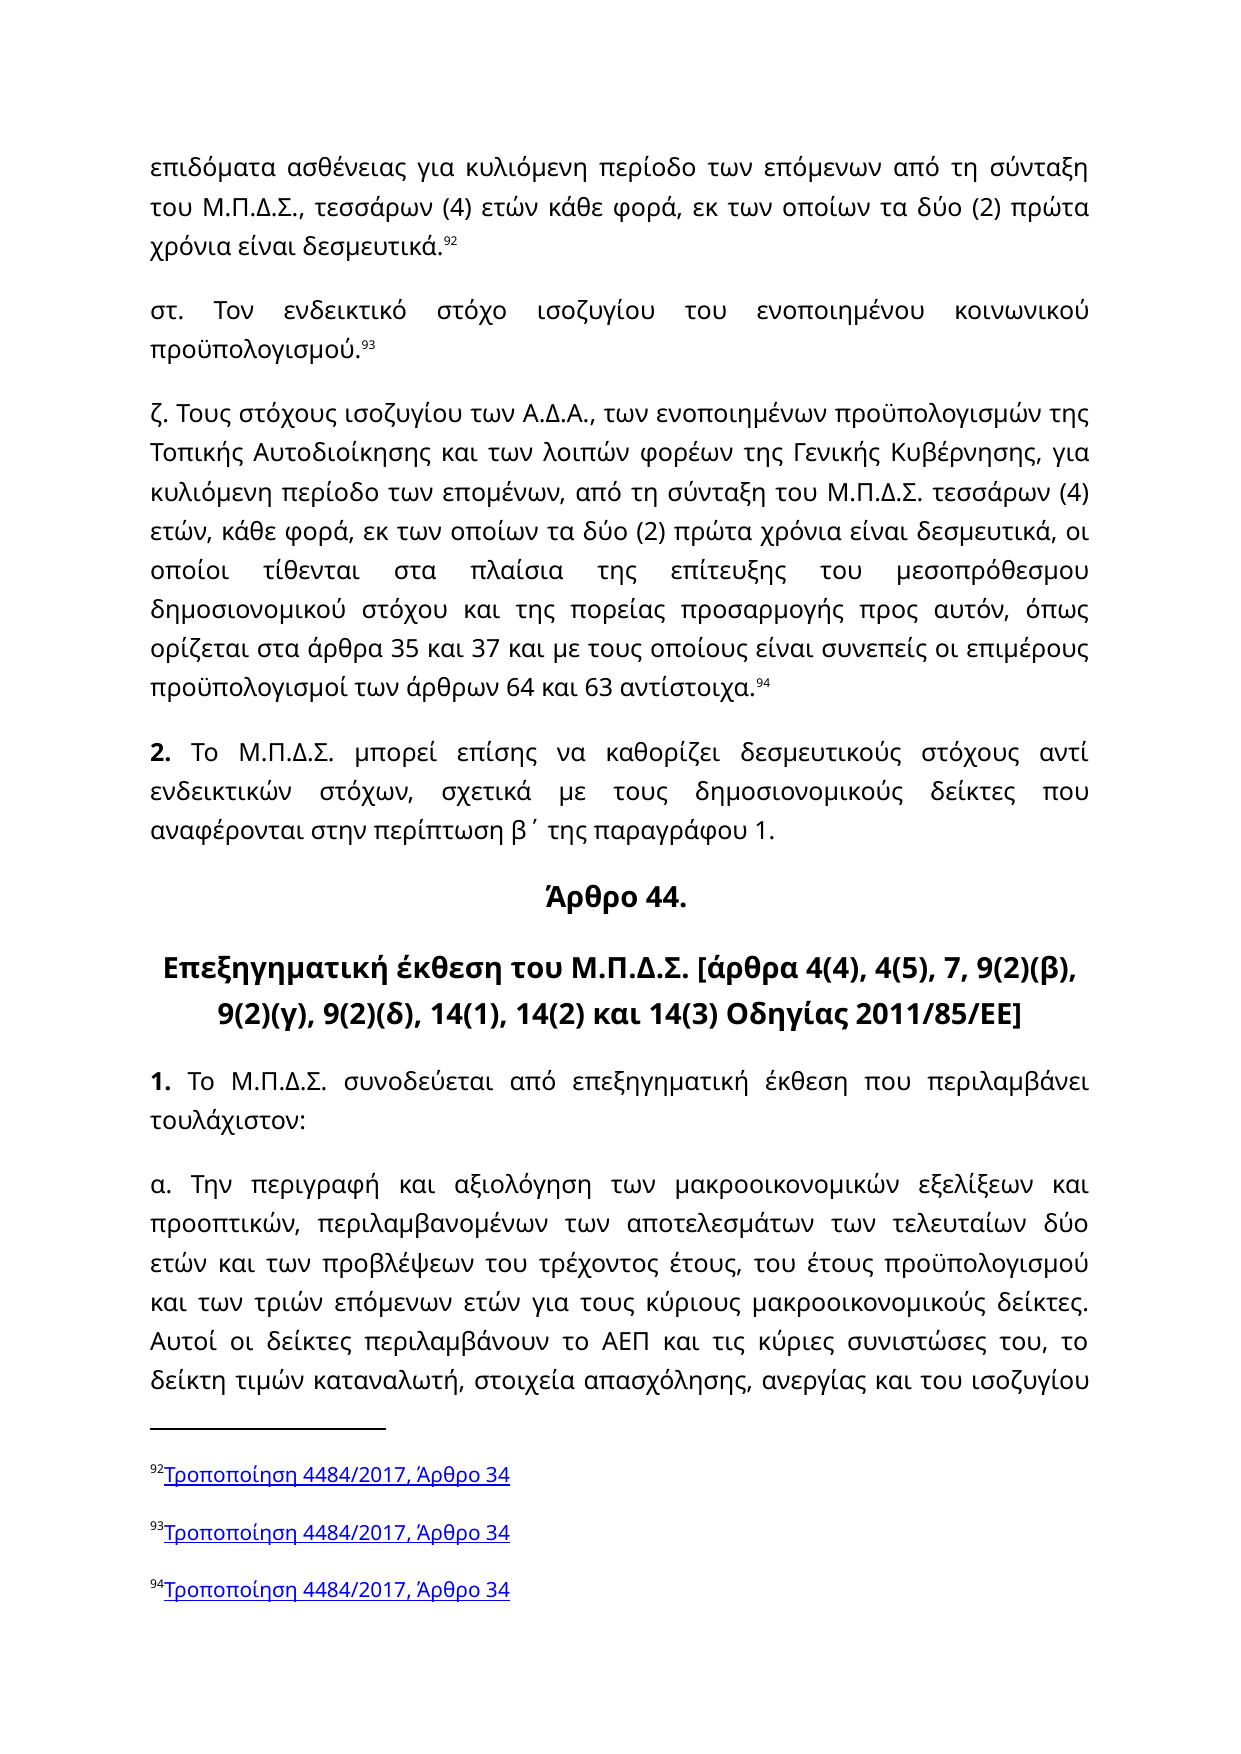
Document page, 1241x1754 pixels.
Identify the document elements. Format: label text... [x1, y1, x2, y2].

text στ. Τον ενδεικτικό στόχο ισοζυγίου του ενοποιηµένου κοινωνικού προϋπολογισµού. [150, 292, 1090, 366]
text Τροποποίηση 4484/2017, Άρθρο 34 [150, 1460, 1090, 1489]
text 1. Το Μ.Π.Δ.Σ. συνοδεύεται από επεξηγηματική έκθεση που περιλαμβάνει τουλάχιστον: [150, 1063, 1090, 1137]
text α. Την περιγραφή και αξιολόγηση των μακροοικονομικών εξελίξεων και προοπτικών, περιλαμβανομένων των αποτελεσμάτων των τελευταίων δύο ετών και των προβλέψεων του τρέχοντος έτους, του έτους προϋπολογισμού και των τριών επόμενων ετών για τους κύριους μακροοικονομικούς δείκτες. Αυτοί οι δείκτες περιλαμβάνουν το ΑΕΠ και τις κύριες συνιστώσες του, το δείκτη τιμών καταναλωτή, στοιχεία απασχόλησης, ανεργίας και του ισοζυγίου [150, 1167, 1090, 1397]
text ζ. Τους στόχους ισοζυγίου των Α.Δ.Α., των ενοποιηµένων προϋπολογισµών της Τοπικής Αυτοδιοίκησης και των λοιπών φορέων της Γενικής Κυβέρνησης, για κυλιόµενη περίοδο των εποµένων, από τη σύνταξη του Μ.Π.Δ.Σ. τεσσάρων (4) ετών, κάθε φορά, εκ των οποίων τα δύο (2) πρώτα χρόνια είναι δεσµευτικά, οι οποίοι τίθενται στα πλαίσια της επίτευξης του µεσοπρόθεσµου δηµοσιονοµικού στόχου και της πορείας προσαρµογής προς αυτόν, όπως ορίζεται στα άρθρα 35 και 37 και µε τους οποίους είναι συνεπείς οι επιµέρους προϋπολογισµοί των άρθρων 64 και 63 αντίστοιχα. [150, 396, 1090, 704]
subtitle Άρθρο 44. [150, 877, 1090, 916]
subtitle Επεξηγηματική έκθεση του Μ.Π.Δ.Σ. [άρθρα 4(4), 4(5), 7, 9(2)(β), 9(2)(γ), 9(2)(δ), 14(1), 14(2) και 14(3) Οδηγίας 2011/85/ΕΕ] [150, 947, 1090, 1033]
text 2. Το Μ.Π.Δ.Σ. μπορεί επίσης να καθορίζει δεσμευτικούς στόχους αντί ενδεικτικών στόχων, σχετικά με τους δημοσιονομικούς δείκτες που αναφέρονται στην περίπτωση β΄ της παραγράφου 1. [150, 734, 1090, 847]
text Τροποποίηση 4484/2017, Άρθρο 34 [150, 1518, 1090, 1546]
text επιδόµατα ασθένειας για κυλιόµενη περίοδο των επόµενων από τη σύνταξη του Μ.Π.Δ.Σ., τεσσάρων (4) ετών κάθε φορά, εκ των οποίων τα δύο (2) πρώτα χρόνια είναι δεσµευτικά. [150, 150, 1090, 262]
text Τροποποίηση 4484/2017, Άρθρο 34 [150, 1576, 1090, 1604]
